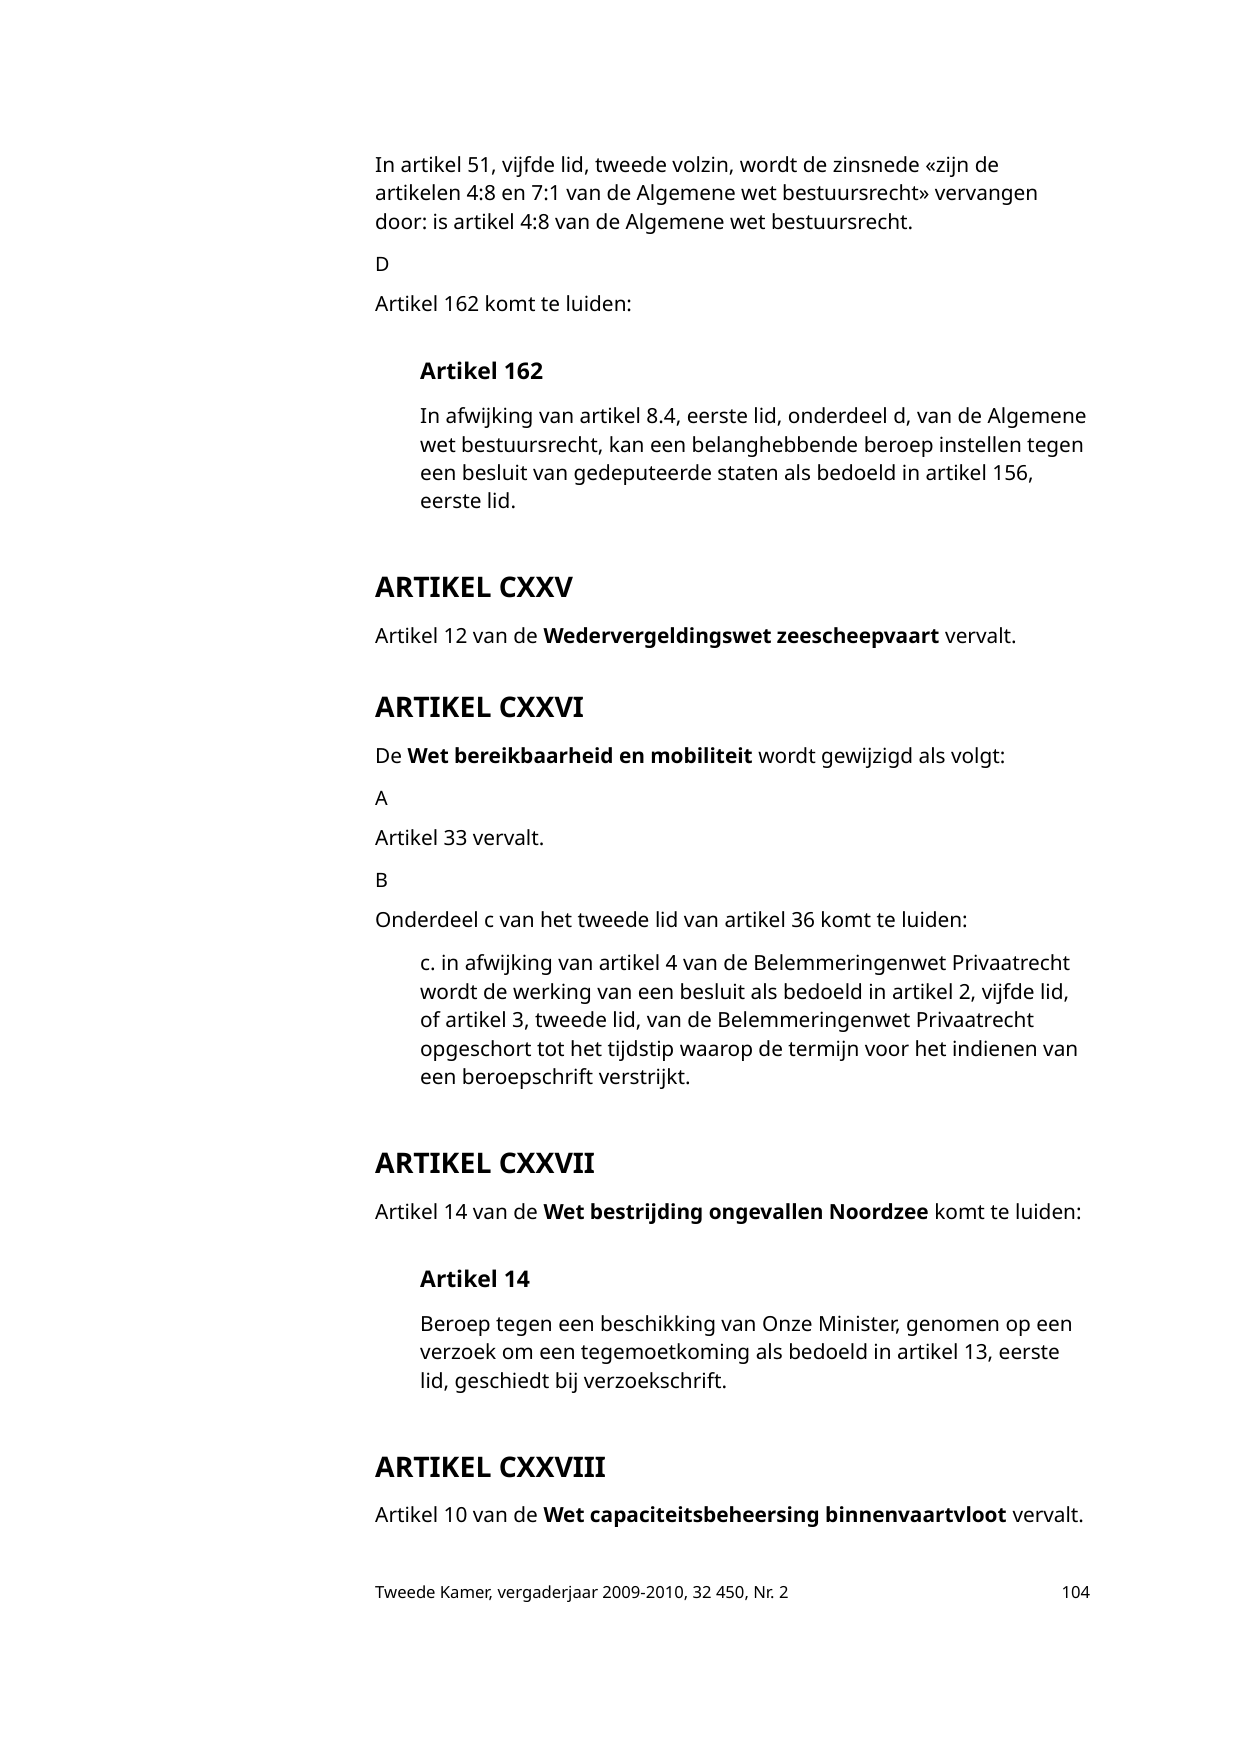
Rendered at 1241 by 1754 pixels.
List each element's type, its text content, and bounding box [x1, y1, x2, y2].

subtitle Artikel 14 [420, 1263, 1090, 1294]
text c. in afwijking van artikel 4 van de Belemmeringenwet Privaatrecht wordt de werking van een besluit als bedoeld in artikel 2, vijfde lid, of artikel 3, tweede lid, van de Belemmeringenwet Privaatrecht opgeschort tot het tijdstip waarop de termijn voor het indienen van een beroepschrift verstrijkt. [420, 948, 1090, 1091]
text De Wet bereikbaarheid en mobiliteit wordt gewijzigd als volgt: [375, 741, 1090, 769]
text D [375, 250, 1090, 277]
subtitle ARTIKEL CXXV [375, 567, 1090, 606]
text B [375, 866, 1090, 893]
text In afwijking van artikel 8.4, eerste lid, onderdeel d, van de Algemene wet bestuursrecht, kan een belanghebbende beroep instellen tegen een besluit van gedeputeerde staten als bedoeld in artikel 156, eerste lid. [420, 401, 1090, 515]
text Beroep tegen een beschikking van Onze Minister, genomen op een verzoek om een tegemoetkoming als bedoeld in artikel 13, eerste lid, geschiedt bij verzoekschrift. [420, 1309, 1090, 1394]
text Artikel 14 van de Wet bestrijding ongevallen Noordzee komt te luiden: [375, 1197, 1090, 1225]
subtitle ARTIKEL CXXVIII [375, 1447, 1090, 1486]
subtitle ARTIKEL CXXVII [375, 1143, 1090, 1182]
text Artikel 10 van de Wet capaciteitsbeheersing binnenvaartvloot vervalt. [375, 1501, 1090, 1529]
text In artikel 51, vijfde lid, tweede volzin, wordt de zinsnede «zijn de artikelen 4:8 en 7:1 van de Algemene wet bestuursrecht» vervangen door: is artikel 4:8 van de Algemene wet bestuursrecht. [375, 150, 1090, 235]
text Onderdeel c van het tweede lid van artikel 36 komt te luiden: [375, 905, 1090, 933]
text A [375, 784, 1090, 811]
subtitle Artikel 162 [420, 355, 1090, 386]
text Artikel 33 vervalt. [375, 823, 1090, 851]
text Artikel 12 van de Wedervergeldingswet zeescheepvaart vervalt. [375, 621, 1090, 649]
text Artikel 162 komt te luiden: [375, 289, 1090, 317]
subtitle ARTIKEL CXXVI [375, 687, 1090, 726]
